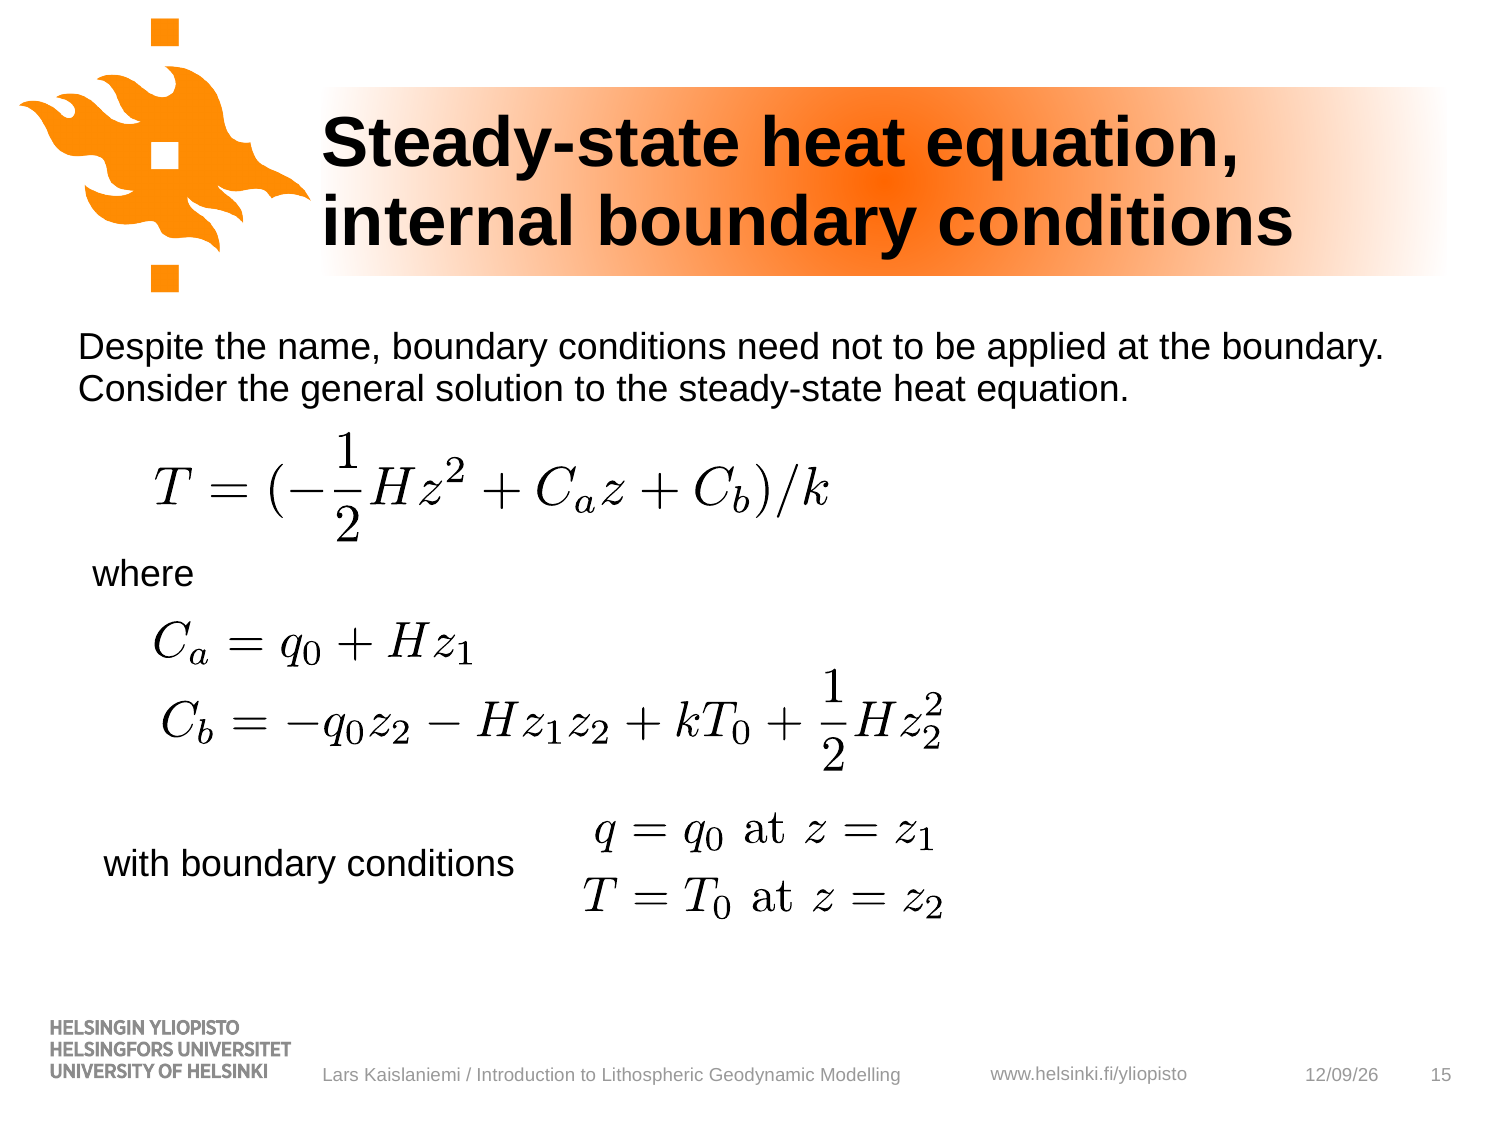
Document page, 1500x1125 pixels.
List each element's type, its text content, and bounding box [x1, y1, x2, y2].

text_box [153, 431, 831, 542]
text_box [582, 877, 944, 920]
title Steady-state heat equation, internal boundary conditions [321, 87, 773, 276]
text_box [151, 621, 475, 667]
text_box Despite the name, boundary conditions need not to be applied at the boundary. Consider the general solution to the steady-state heat equation. [63, 318, 1401, 417]
picture [0, 0, 337, 318]
text_box [160, 668, 944, 771]
title Steady-state heat equation, internal boundary conditions [765, 87, 1017, 276]
title Steady-state heat equation, internal boundary conditions [996, 87, 1447, 276]
picture [32, 1001, 309, 1096]
text_box where [77, 545, 210, 603]
text_box with boundary conditions [88, 835, 530, 893]
text_box [593, 812, 936, 853]
